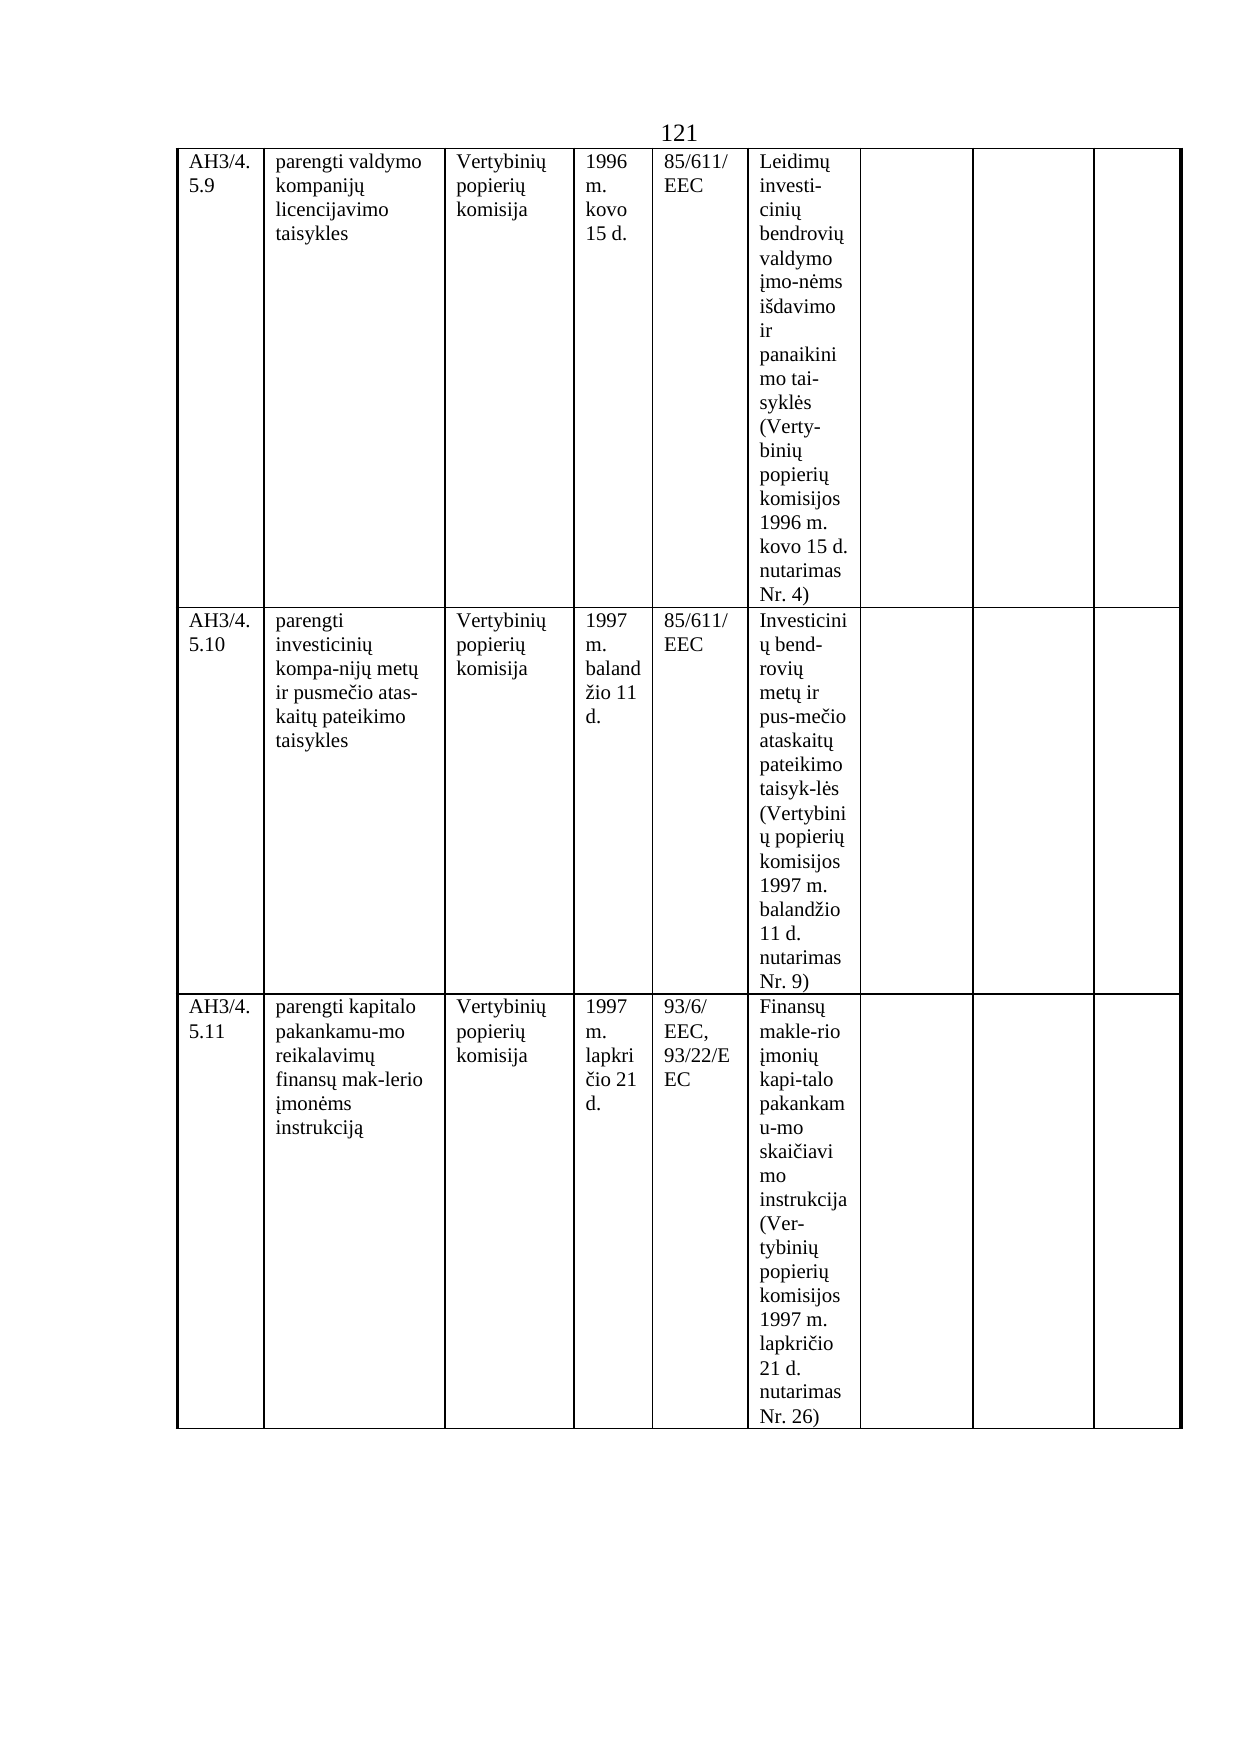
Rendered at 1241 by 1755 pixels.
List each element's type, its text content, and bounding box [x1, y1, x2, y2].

table_cell parengti valdymo kompanijų licencijavimo taisykles [265, 149, 444, 606]
table_cell 85/611/EEC [653, 149, 747, 606]
table_cell [1095, 608, 1179, 993]
table_cell 1997 m. lapkričio 21 d. [575, 995, 652, 1428]
table_cell AH3/4.5.11 [179, 995, 263, 1428]
table_cell AH3/4.5.10 [179, 608, 263, 993]
table_cell Leidimų investi-cinių bendrovių valdymo įmo-nėms išdavimo ir panaikinimo tai-syklės (Verty-binių popierių komisijos 1996 m. kovo 15 d. nutarimas Nr. 4) [749, 149, 860, 606]
table_cell Vertybinių popierių komisija [446, 995, 573, 1428]
table_cell [1095, 149, 1179, 606]
table_cell [861, 608, 972, 993]
table_cell [1095, 995, 1179, 1428]
table_cell Finansų makle-rio įmonių kapi-talo pakankamu-mo skaičiavimo instrukcija (Ver-tybinių popierių komisijos 1997 m. lapkričio 21 d. nutarimas Nr. 26) [749, 995, 860, 1428]
table_cell AH3/4.5.9 [179, 149, 263, 606]
table_cell 93/6/EEC, 93/22/EEC [653, 995, 747, 1428]
table_cell Vertybinių popierių komisija [446, 608, 573, 993]
table_cell 85/611/EEC [653, 608, 747, 993]
table_cell parengti investicinių kompa-nijų metų ir pusmečio atas-kaitų pateikimo taisykles [265, 608, 444, 993]
table_cell Investicinių bend-rovių metų ir pus-mečio ataskaitų pateikimo taisyk-lės (Vertybinių popierių komisijos 1997 m. balandžio 11 d. nutarimas Nr. 9) [749, 608, 860, 993]
table_cell [861, 149, 972, 606]
table_cell 1996 m. kovo 15 d. [575, 149, 652, 606]
table_cell [861, 995, 972, 1428]
table_cell Vertybinių popierių komisija [446, 149, 573, 606]
table_cell 1997 m. balandžio 11 d. [575, 608, 652, 993]
table_cell [974, 608, 1093, 993]
table_cell [974, 995, 1093, 1428]
table_cell parengti kapitalo pakankamu-mo reikalavimų finansų mak-lerio įmonėms instrukciją [265, 995, 444, 1428]
table_cell [974, 149, 1093, 606]
